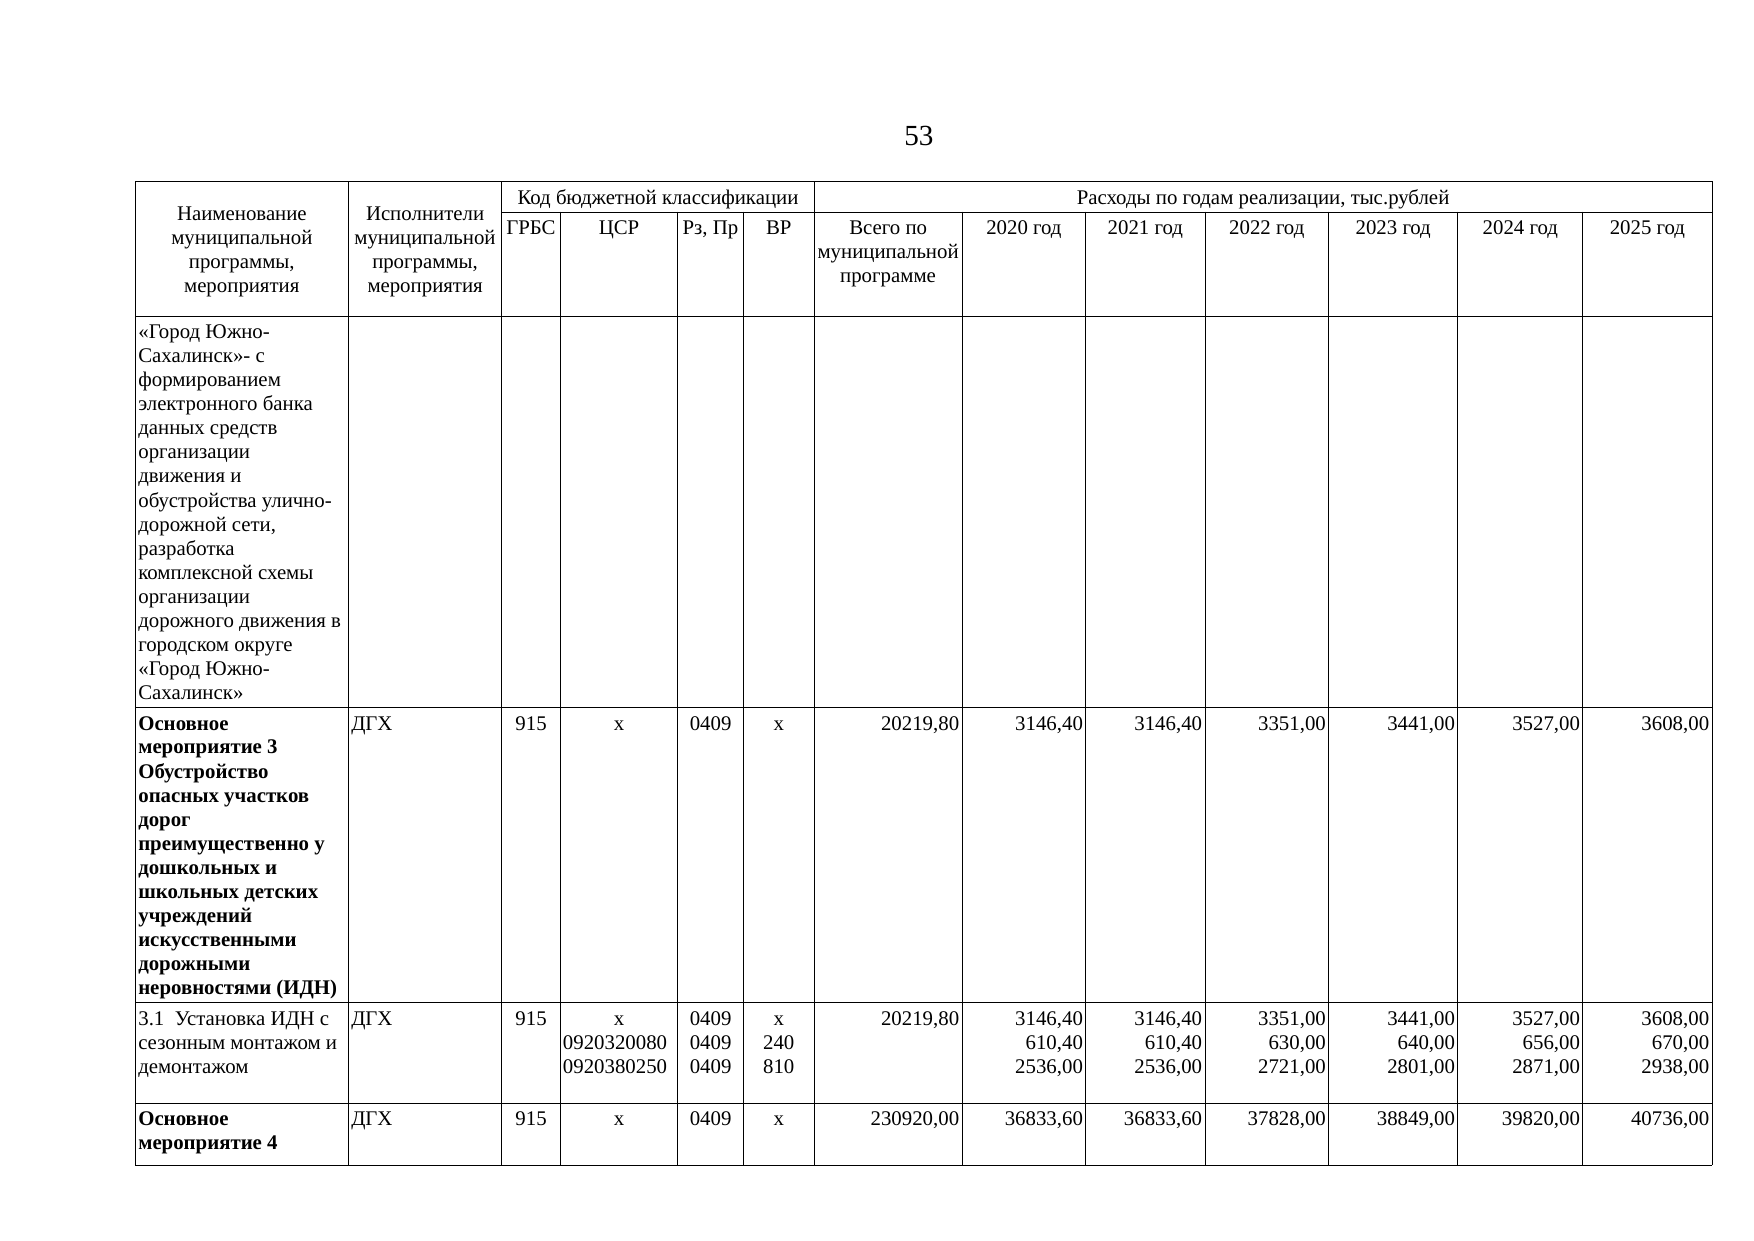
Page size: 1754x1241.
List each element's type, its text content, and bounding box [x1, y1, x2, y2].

table_cell 20219,80 [815, 1003, 962, 1103]
table_header Исполнители муниципальной программы, мероприятия [349, 182, 501, 316]
table_cell 2023 год [1329, 213, 1457, 316]
table_cell 39820,00 [1458, 1104, 1582, 1165]
table_cell 20219,80 [815, 708, 962, 1002]
table_cell Основное мероприятие 3 Обустройство опасных участков дорог преимущественно у дошкольных и школьных детских учреждений искусственными дорожными неровностями (ИДН) [136, 708, 348, 1002]
table_cell 2020 год [963, 213, 1085, 316]
table_cell 3527,00 [1458, 708, 1582, 1002]
table_cell [349, 317, 501, 707]
table_cell х [744, 1104, 814, 1165]
table_cell 3608,00 670,00 2938,00 [1583, 1003, 1712, 1103]
table_cell х 0920320080 0920380250 [561, 1003, 677, 1103]
table_cell 2024 год [1458, 213, 1582, 316]
table_cell 3146,40 610,40 2536,00 [963, 1003, 1085, 1103]
table_cell ЦСР [561, 213, 677, 316]
table_cell ГРБС [502, 213, 560, 316]
table_cell 3608,00 [1583, 708, 1712, 1002]
table_cell Всего по муниципальной программе [815, 213, 962, 316]
table_cell Основное мероприятие 4 [136, 1104, 348, 1165]
table_cell 3441,00 640,00 2801,00 [1329, 1003, 1457, 1103]
table_cell х [561, 1104, 677, 1165]
table_cell [561, 317, 677, 707]
table_cell 915 [502, 708, 560, 1002]
table_cell 3527,00 656,00 2871,00 [1458, 1003, 1582, 1103]
table_cell х [744, 708, 814, 1002]
table_cell 40736,00 [1583, 1104, 1712, 1165]
table_cell 915 [502, 1003, 560, 1103]
table_cell х [561, 708, 677, 1002]
table_cell ДГХ [349, 1003, 501, 1103]
table_cell [502, 317, 560, 707]
table_cell 3146,40 [963, 708, 1085, 1002]
table_cell 2022 год [1206, 213, 1328, 316]
table_cell 37828,00 [1206, 1104, 1328, 1165]
table_cell 3441,00 [1329, 708, 1457, 1002]
table_cell [1583, 317, 1712, 707]
table_cell 3146,40 [1086, 708, 1205, 1002]
table_cell 3351,00 630,00 2721,00 [1206, 1003, 1328, 1103]
table_cell [1086, 317, 1205, 707]
table_cell [1206, 317, 1328, 707]
table_cell ВР [744, 213, 814, 316]
table_header Наименование муниципальной программы, мероприятия [136, 182, 348, 316]
table_cell [744, 317, 814, 707]
table_cell ДГХ [349, 1104, 501, 1165]
table_cell [815, 317, 962, 707]
table_cell 230920,00 [815, 1104, 962, 1165]
table_cell Рз, Пр [678, 213, 743, 316]
table_header Код бюджетной классификации [502, 182, 814, 212]
table_cell 2021 год [1086, 213, 1205, 316]
table_header Расходы по годам реализации, тыс.рублей [815, 182, 1712, 212]
table_cell 0409 [678, 708, 743, 1002]
table_cell 2025 год [1583, 213, 1712, 316]
table_cell [1329, 317, 1457, 707]
table_cell 38849,00 [1329, 1104, 1457, 1165]
table_cell 36833,60 [963, 1104, 1085, 1165]
table_cell [963, 317, 1085, 707]
table_cell 915 [502, 1104, 560, 1165]
table_cell 0409 [678, 1104, 743, 1165]
table_cell 3.1 Установка ИДН с сезонным монтажом и демонтажом [136, 1003, 348, 1103]
table_cell [678, 317, 743, 707]
table_cell 3351,00 [1206, 708, 1328, 1002]
table_cell 3146,40 610,40 2536,00 [1086, 1003, 1205, 1103]
table_cell 0409 0409 0409 [678, 1003, 743, 1103]
table_cell «Город Южно-Сахалинск»- с формированием электронного банка данных средств организации движения и обустройства улично-дорожной сети, разработка комплексной схемы организации дорожного движения в городском округе «Город Южно-Сахалинск» [136, 317, 348, 707]
table_cell х 240 810 [744, 1003, 814, 1103]
table_cell [1458, 317, 1582, 707]
table_cell 36833,60 [1086, 1104, 1205, 1165]
table_cell ДГХ [349, 708, 501, 1002]
